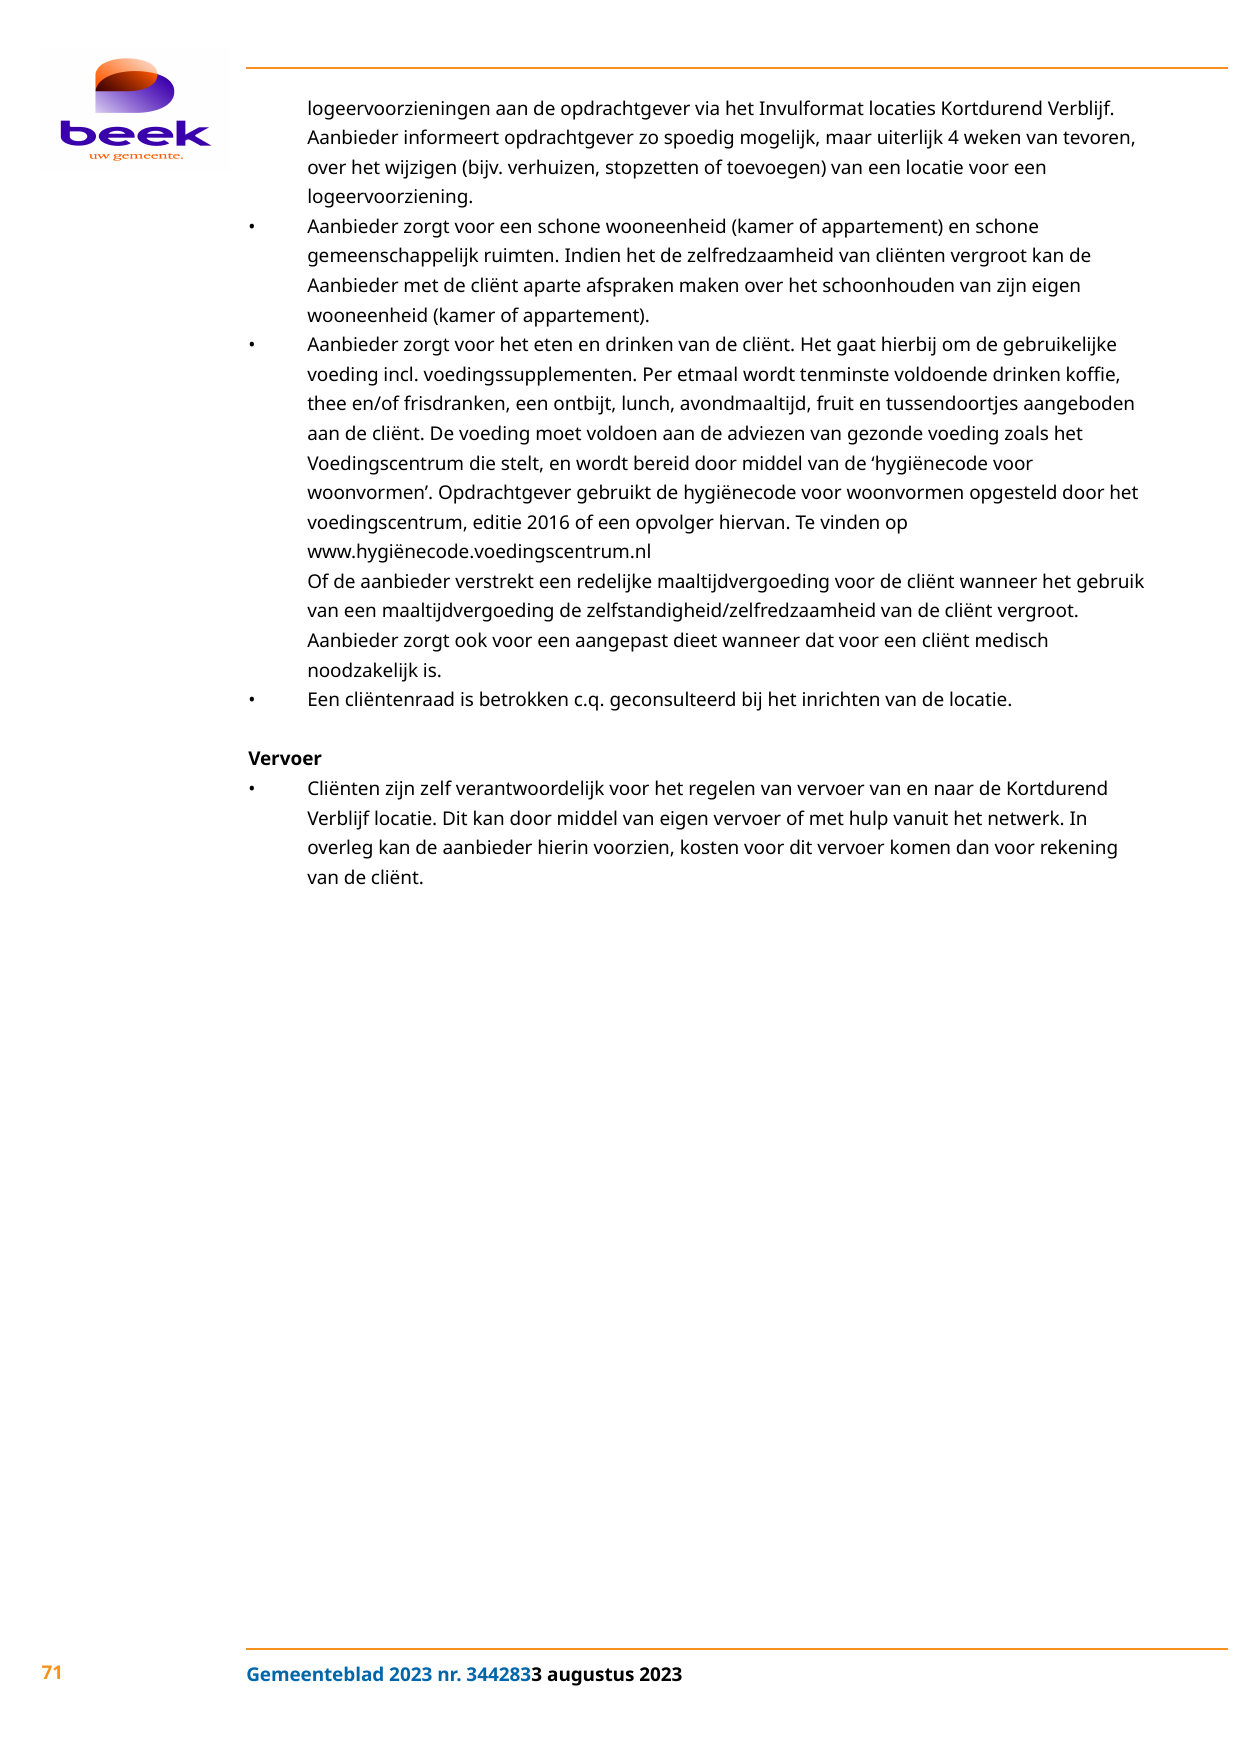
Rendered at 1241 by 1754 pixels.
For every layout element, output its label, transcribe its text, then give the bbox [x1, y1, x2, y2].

text Vervoer [248, 746, 1152, 771]
list Aanbieder zorgt voor het eten en drinken van de cliënt. Het gaat hierbij om de gebruikelijke voeding incl. voedingssupplementen. Per etmaal wordt tenminste voldoende drinken koffie, thee en/of frisdranken, een ontbijt, lunch, avondmaaltijd, fruit en tussendoortjes aangeboden aan de cliënt. De voeding moet voldoen aan de adviezen van gezonde voeding zoals het Voedingscentrum die stelt, en wordt bereid door middel van de ‘hygiënecode voor woonvormen’. Opdrachtgever gebruikt de hygiënecode voor woonvormen opgesteld door het voedingscentrum, editie 2016 of een opvolger hiervan. Te vinden op www.hygiënecode.voedingscentrum.nl [248, 331, 1152, 564]
list logeervoorzieningen aan de opdrachtgever via het Invulformat locaties Kortdurend Verblijf. [248, 95, 1152, 121]
picture [41, 47, 231, 172]
list Aanbieder zorgt voor een schone wooneenheid (kamer of appartement) en schone gemeenschappelijk ruimten. Indien het de zelfredzaamheid van cliënten vergroot kan de Aanbieder met de cliënt aparte afspraken maken over het schoonhouden van zijn eigen wooneenheid (kamer of appartement). [248, 213, 1152, 328]
list Cliënten zijn zelf verantwoordelijk voor het regelen van vervoer van en naar de Kortdurend Verblijf locatie. Dit kan door middel van eigen vervoer of met hulp vanuit het netwerk. In overleg kan de aanbieder hierin voorzien, kosten voor dit vervoer komen dan voor rekening van de cliënt. [248, 775, 1152, 890]
list Of de aanbieder verstrekt een redelijke maaltijdvergoeding voor de cliënt wanneer het gebruik van een maaltijdvergoeding de zelfstandigheid/zelfredzaamheid van de cliënt vergroot. Aanbieder zorgt ook voor een aangepast dieet wanneer dat voor een cliënt medisch noodzakelijk is. [248, 568, 1152, 683]
list Een cliëntenraad is betrokken c.q. geconsulteerd bij het inrichten van de locatie. [248, 686, 1152, 712]
list Aanbieder informeert opdrachtgever zo spoedig mogelijk, maar uiterlijk 4 weken van tevoren, over het wijzigen (bijv. verhuizen, stopzetten of toevoegen) van een locatie voor een logeervoorziening. [248, 124, 1152, 209]
